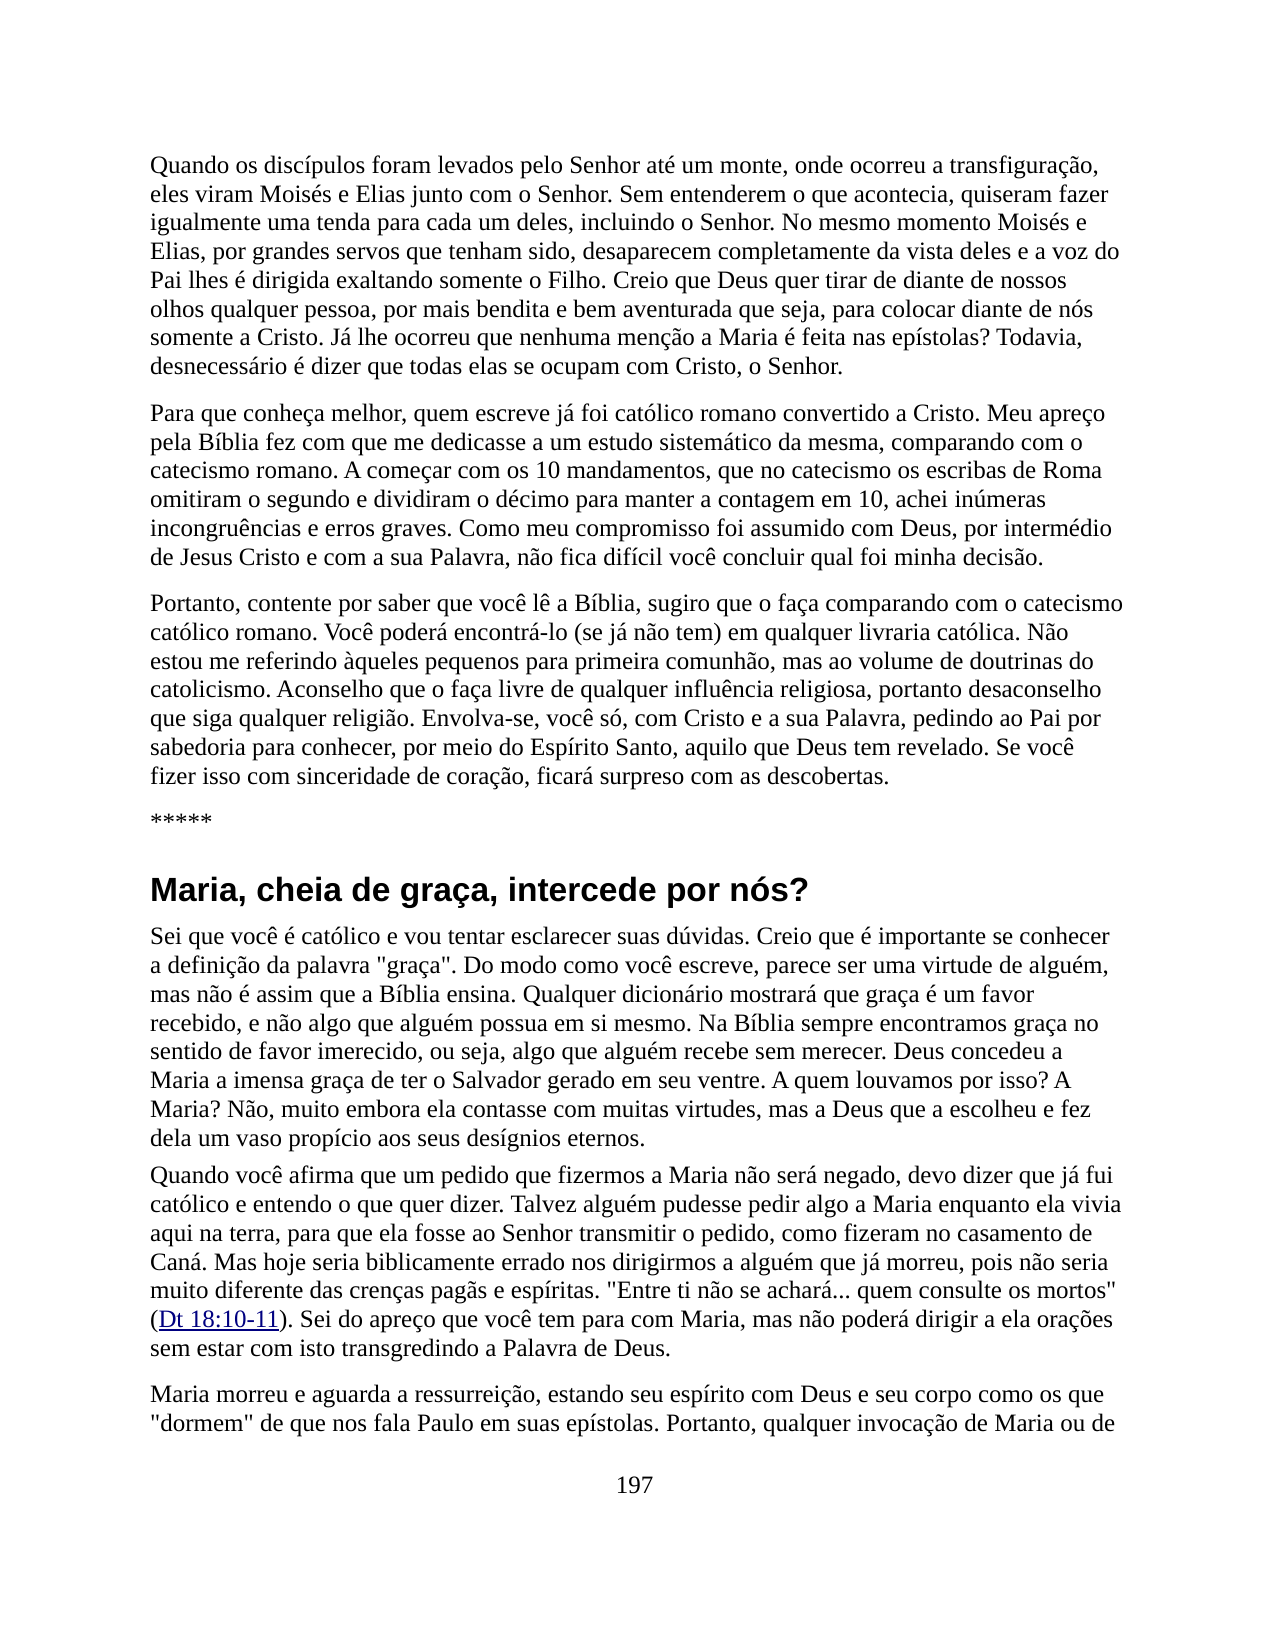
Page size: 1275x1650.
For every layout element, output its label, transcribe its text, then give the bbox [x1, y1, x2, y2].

text Sei que você é católico e vou tentar esclarecer suas dúvidas. Creio que é importante se conhecer a definição da palavra "graça". Do modo como você escreve, parece ser uma virtude de alguém, mas não é assim que a Bíblia ensina. Qualquer dicionário mostrará que graça é um favor recebido, e não algo que alguém possua em si mesmo. Na Bíblia sempre encontramos graça no sentido de favor imerecido, ou seja, algo que alguém recebe sem merecer. Deus concedeu a Maria a imensa graça de ter o Salvador gerado em seu ventre. A quem louvamos por isso? A Maria? Não, muito embora ela contasse com muitas virtudes, mas a Deus que a escolheu e fez dela um vaso propício aos seus desígnios eternos. [150, 921, 1125, 1151]
text Quando os discípulos foram levados pelo Senhor até um monte, onde ocorreu a transfiguração, eles viram Moisés e Elias junto com o Senhor. Sem entenderem o que acontecia, quiseram fazer igualmente uma tenda para cada um deles, incluindo o Senhor. No mesmo momento Moisés e Elias, por grandes servos que tenham sido, desaparecem completamente da vista deles e a voz do Pai lhes é dirigida exaltando somente o Filho. Creio que Deus quer tirar de diante de nossos olhos qualquer pessoa, por mais bendita e bem aventurada que seja, para colocar diante de nós somente a Cristo. Já lhe ocorreu que nenhuma menção a Maria é feita nas epístolas? Todavia, desnecessário é dizer que todas elas se ocupam com Cristo, o Senhor. [150, 150, 1125, 380]
subtitle Maria, cheia de graça, intercede por nós? [150, 870, 1125, 909]
text Para que conheça melhor, quem escreve já foi católico romano convertido a Cristo. Meu apreço pela Bíblia fez com que me dedicasse a um estudo sistemático da mesma, comparando com o catecismo romano. A começar com os 10 mandamentos, que no catecismo os escribas de Roma omitiram o segundo e dividiram o décimo para manter a contagem em 10, achei inúmeras incongruências e erros graves. Como meu compromisso foi assumido com Deus, por intermédio de Jesus Cristo e com a sua Palavra, não fica difícil você concluir qual foi minha decisão. [150, 398, 1125, 570]
text Maria morreu e aguarda a ressurreição, estando seu espírito com Deus e seu corpo como os que "dormem" de que nos fala Paulo em suas epístolas. Portanto, qualquer invocação de Maria ou de [150, 1379, 1125, 1437]
text ***** [150, 807, 1125, 836]
text Quando você afirma que um pedido que fizermos a Maria não será negado, devo dizer que já fui católico e entendo o que quer dizer. Talvez alguém pudesse pedir algo a Maria enquanto ela vivia aqui na terra, para que ela fosse ao Senhor transmitir o pedido, como fizeram no casamento de Caná. Mas hoje seria biblicamente errado nos dirigirmos a alguém que já morreu, pois não seria muito diferente das crenças pagãs e espíritas. "Entre ti não se achará... quem consulte os mortos" (Dt 18:10-11). Sei do apreço que você tem para com Maria, mas não poderá dirigir a ela orações sem estar com isto transgredindo a Palavra de Deus. [150, 1160, 1125, 1362]
text Portanto, contente por saber que você lê a Bíblia, sugiro que o faça comparando com o catecismo católico romano. Você poderá encontrá-lo (se já não tem) em qualquer livraria católica. Não estou me referindo àqueles pequenos para primeira comunhão, mas ao volume de doutrinas do catolicismo. Aconselho que o faça livre de qualquer influência religiosa, portanto desaconselho que siga qualquer religião. Envolva-se, você só, com Cristo e a sua Palavra, pedindo ao Pai por sabedoria para conhecer, por meio do Espírito Santo, aquilo que Deus tem revelado. Se você fizer isso com sinceridade de coração, ficará surpreso com as descobertas. [150, 588, 1125, 789]
